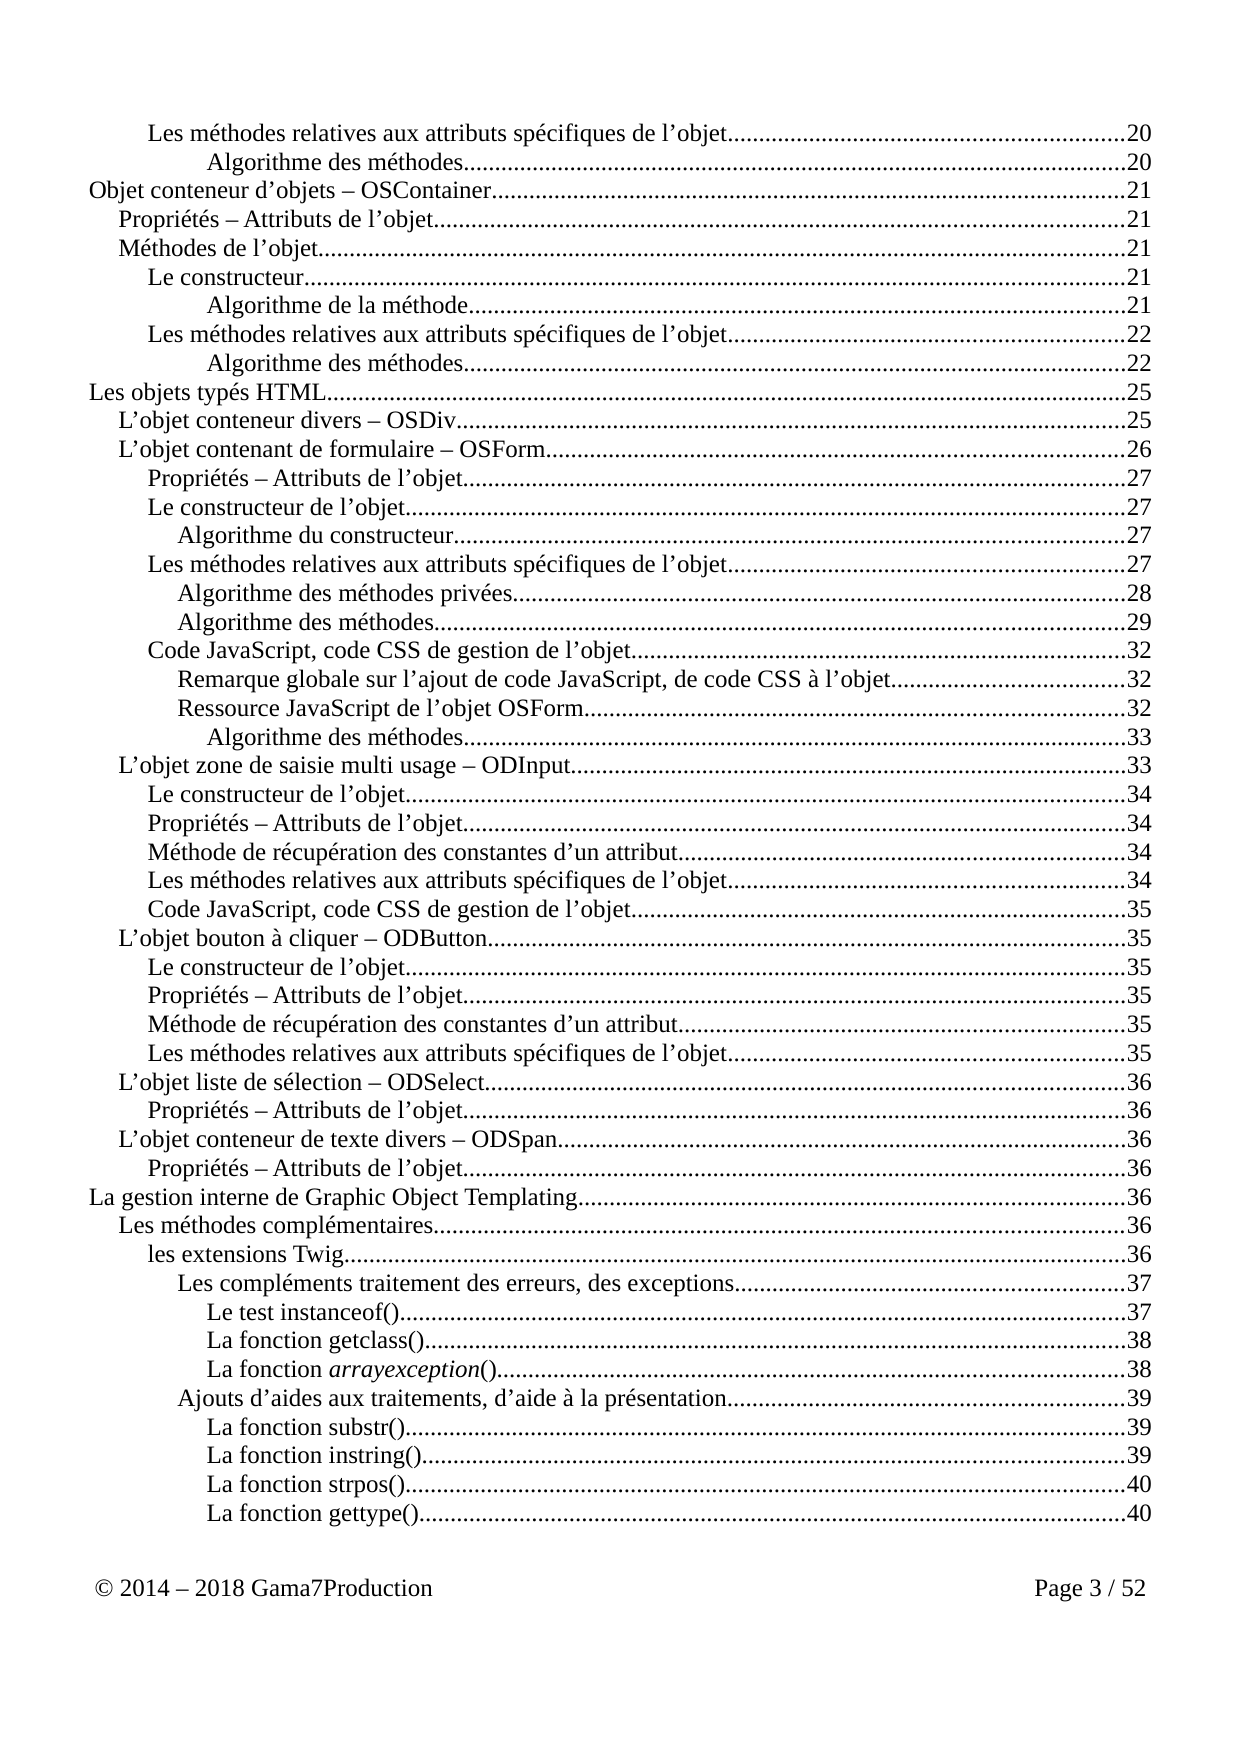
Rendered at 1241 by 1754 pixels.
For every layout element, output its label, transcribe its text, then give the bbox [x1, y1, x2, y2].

text Les compléments traitement des erreurs, des exceptions 37 [177, 1268, 1152, 1297]
text Propriétés – Attributs de l’objet 35 [147, 981, 1152, 1009]
text Propriétés – Attributs de l’objet 36 [147, 1153, 1152, 1182]
text Le test instanceof() 37 [206, 1297, 1152, 1326]
text La fonction instring() 39 [206, 1441, 1152, 1469]
text Ressource JavaScript de l’objet OSForm 32 [177, 693, 1152, 722]
text Méthodes de l’objet 21 [118, 233, 1152, 262]
text L’objet bouton à cliquer – ODButton 35 [118, 923, 1152, 952]
text La fonction strpos() 40 [206, 1469, 1152, 1498]
text Le constructeur 21 [147, 262, 1152, 291]
text Code JavaScript, code CSS de gestion de l’objet 35 [147, 894, 1152, 923]
text Les méthodes relatives aux attributs spécifiques de l’objet 34 [147, 866, 1152, 894]
text L’objet contenant de formulaire – OSForm 26 [118, 434, 1152, 463]
text Algorithme du constructeur 27 [177, 521, 1152, 549]
text Propriétés – Attributs de l’objet 27 [147, 463, 1152, 492]
text Algorithme des méthodes privées 28 [177, 578, 1152, 607]
text Ajouts d’aides aux traitements, d’aide à la présentation 39 [177, 1383, 1152, 1412]
text Les objets typés HTML 25 [88, 377, 1152, 406]
text La gestion interne de Graphic Object Templating 36 [88, 1182, 1152, 1211]
text Méthode de récupération des constantes d’un attribut 35 [147, 1009, 1152, 1038]
text Remarque globale sur l’ajout de code JavaScript, de code CSS à l’objet 32 [177, 664, 1152, 693]
text Le constructeur de l’objet 27 [147, 492, 1152, 521]
text Algorithme des méthodes 22 [206, 348, 1152, 377]
text Le constructeur de l’objet 35 [147, 952, 1152, 981]
text Propriétés – Attributs de l’objet 34 [147, 808, 1152, 837]
text La fonction getclass() 38 [206, 1326, 1152, 1354]
text Les méthodes relatives aux attributs spécifiques de l’objet 27 [147, 549, 1152, 578]
text Les méthodes relatives aux attributs spécifiques de l’objet 22 [147, 319, 1152, 348]
text les extensions Twig 36 [147, 1239, 1152, 1268]
text Algorithme des méthodes 29 [177, 607, 1152, 636]
text La fonction gettype() 40 [206, 1498, 1152, 1527]
text Code JavaScript, code CSS de gestion de l’objet 32 [147, 636, 1152, 664]
text L’objet conteneur de texte divers – ODSpan 36 [118, 1124, 1152, 1153]
text Algorithme des méthodes 33 [206, 722, 1152, 751]
text Algorithme des méthodes 20 [206, 147, 1152, 176]
text Les méthodes complémentaires 36 [118, 1211, 1152, 1239]
text L’objet zone de saisie multi usage – ODInput 33 [118, 751, 1152, 779]
text Propriétés – Attributs de l’objet 36 [147, 1096, 1152, 1124]
text L’objet conteneur divers – OSDiv 25 [118, 406, 1152, 434]
text Objet conteneur d’objets – OSContainer 21 [88, 176, 1152, 204]
text Le constructeur de l’objet 34 [147, 779, 1152, 808]
text La fonction substr() 39 [206, 1412, 1152, 1441]
text Propriétés – Attributs de l’objet 21 [118, 204, 1152, 233]
text Méthode de récupération des constantes d’un attribut 34 [147, 837, 1152, 866]
text La fonction arrayexception() 38 [206, 1354, 1152, 1383]
text Les méthodes relatives aux attributs spécifiques de l’objet 20 [147, 118, 1152, 147]
text Algorithme de la méthode 21 [206, 291, 1152, 319]
text L’objet liste de sélection – ODSelect 36 [118, 1067, 1152, 1096]
text Les méthodes relatives aux attributs spécifiques de l’objet 35 [147, 1038, 1152, 1067]
